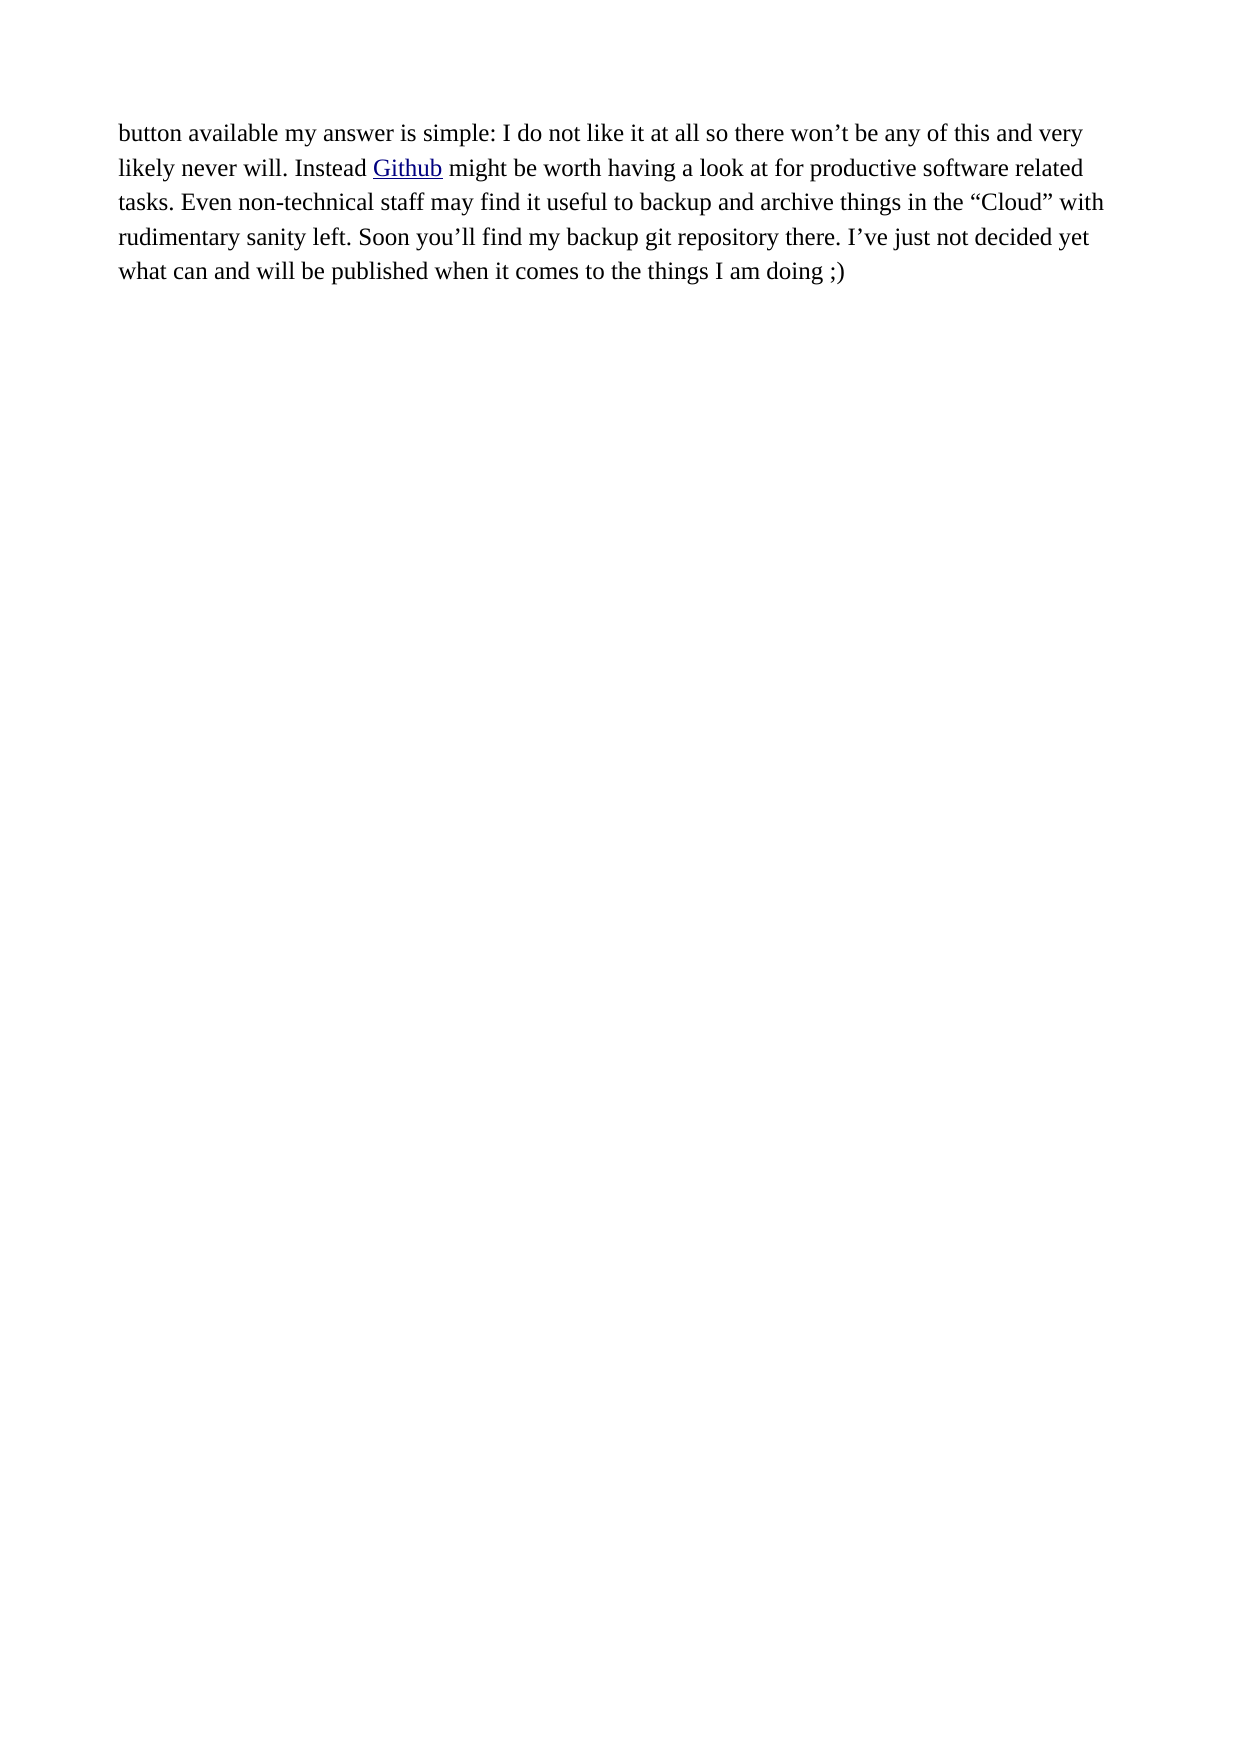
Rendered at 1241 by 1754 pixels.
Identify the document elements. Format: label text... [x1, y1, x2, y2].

text button available my answer is simple: I do not like it at all so there won’t be any of this and very likely never will. Instead Github might be worth having a look at for productive software related tasks. Even non-technical staff may find it useful to backup and archive things in the “Cloud” with rudimentary sanity left. Soon you’ll find my backup git repository there. I’ve just not decided yet what can and will be published when it comes to the things I am doing ;) [118, 118, 1122, 285]
